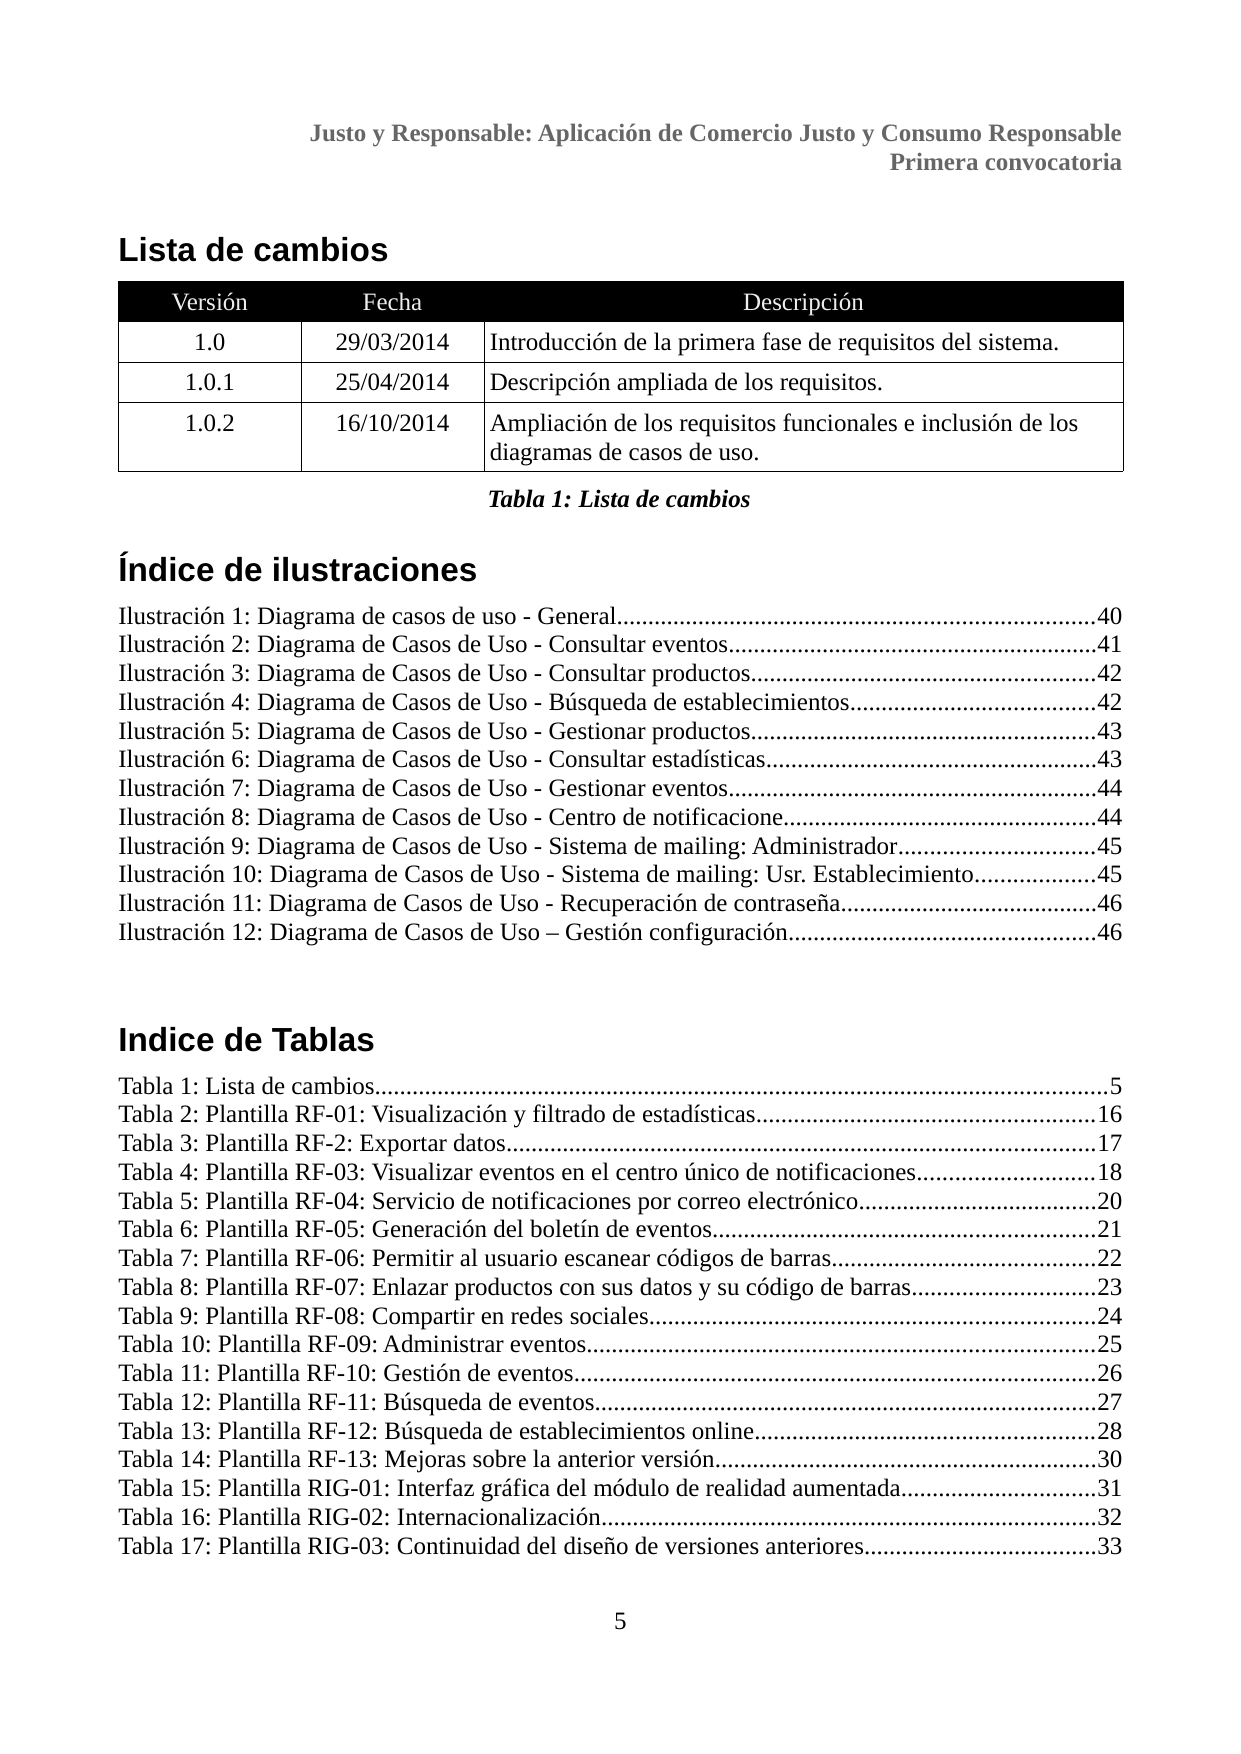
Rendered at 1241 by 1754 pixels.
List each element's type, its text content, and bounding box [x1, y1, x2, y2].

text Ilustración 6: Diagrama de Casos de Uso - Consultar estadísticas 43 [118, 744, 1122, 773]
text Ilustración 1: Diagrama de casos de uso - General 40 [118, 601, 1122, 629]
subtitle Indice de Tablas [118, 1020, 1122, 1058]
text Ilustración 5: Diagrama de Casos de Uso - Gestionar productos 43 [118, 716, 1122, 744]
text Tabla 16: Plantilla RIG-02: Internacionalización 32 [118, 1502, 1122, 1531]
text Ilustración 9: Diagrama de Casos de Uso - Sistema de mailing: Administrador 45 [118, 831, 1122, 859]
text Ilustración 12: Diagrama de Casos de Uso – Gestión configuración 46 [118, 917, 1122, 946]
text Tabla 5: Plantilla RF-04: Servicio de notificaciones por correo electrónico 20 [118, 1186, 1122, 1214]
table_header Descripción [485, 282, 1123, 321]
text Ilustración 7: Diagrama de Casos de Uso - Gestionar eventos 44 [118, 773, 1122, 802]
table_cell Descripción ampliada de los requisitos. [485, 363, 1123, 402]
table_header Versión [119, 282, 301, 321]
text Ilustración 4: Diagrama de Casos de Uso - Búsqueda de establecimientos 42 [118, 687, 1122, 716]
table_cell 25/04/2014 [302, 363, 484, 402]
text Tabla 1: Lista de cambios 5 [118, 1071, 1122, 1099]
text Tabla 14: Plantilla RF-13: Mejoras sobre la anterior versión 30 [118, 1444, 1122, 1473]
text Ilustración 11: Diagrama de Casos de Uso - Recuperación de contraseña 46 [118, 888, 1122, 917]
text Tabla 17: Plantilla RIG-03: Continuidad del diseño de versiones anteriores 33 [118, 1531, 1122, 1559]
table_cell Introducción de la primera fase de requisitos del sistema. [485, 322, 1123, 362]
text Tabla 13: Plantilla RF-12: Búsqueda de establecimientos online 28 [118, 1416, 1122, 1444]
subtitle Lista de cambios [118, 230, 1122, 268]
table_cell Ampliación de los requisitos funcionales e inclusión de los diagramas de casos de uso. [485, 403, 1123, 471]
text Ilustración 3: Diagrama de Casos de Uso - Consultar productos 42 [118, 658, 1122, 687]
text Tabla 3: Plantilla RF-2: Exportar datos 17 [118, 1128, 1122, 1157]
table_cell 16/10/2014 [302, 403, 484, 471]
table_cell 1.0 [119, 322, 301, 362]
text Tabla 2: Plantilla RF-01: Visualización y filtrado de estadísticas 16 [118, 1099, 1122, 1128]
text Tabla 12: Plantilla RF-11: Búsqueda de eventos 27 [118, 1387, 1122, 1416]
subtitle Índice de ilustraciones [118, 550, 1122, 588]
table_cell 29/03/2014 [302, 322, 484, 362]
text Tabla 8: Plantilla RF-07: Enlazar productos con sus datos y su código de barras 23 [118, 1272, 1122, 1301]
table_header Fecha [302, 282, 484, 321]
text Tabla 4: Plantilla RF-03: Visualizar eventos en el centro único de notificaciones 18 [118, 1157, 1122, 1186]
text Tabla 9: Plantilla RF-08: Compartir en redes sociales 24 [118, 1301, 1122, 1329]
text Ilustración 10: Diagrama de Casos de Uso - Sistema de mailing: Usr. Establecimiento 45 [118, 859, 1122, 888]
text Ilustración 2: Diagrama de Casos de Uso - Consultar eventos 41 [118, 629, 1122, 658]
text Tabla 10: Plantilla RF-09: Administrar eventos 25 [118, 1329, 1122, 1358]
text Tabla 1: Lista de cambios [118, 484, 1122, 512]
text Tabla 6: Plantilla RF-05: Generación del boletín de eventos 21 [118, 1214, 1122, 1243]
text Tabla 15: Plantilla RIG-01: Interfaz gráfica del módulo de realidad aumentada 31 [118, 1473, 1122, 1502]
text Tabla 11: Plantilla RF-10: Gestión de eventos 26 [118, 1358, 1122, 1387]
table_cell 1.0.2 [119, 403, 301, 471]
text Tabla 7: Plantilla RF-06: Permitir al usuario escanear códigos de barras 22 [118, 1243, 1122, 1272]
text Ilustración 8: Diagrama de Casos de Uso - Centro de notificacione 44 [118, 802, 1122, 831]
table_cell 1.0.1 [119, 363, 301, 402]
